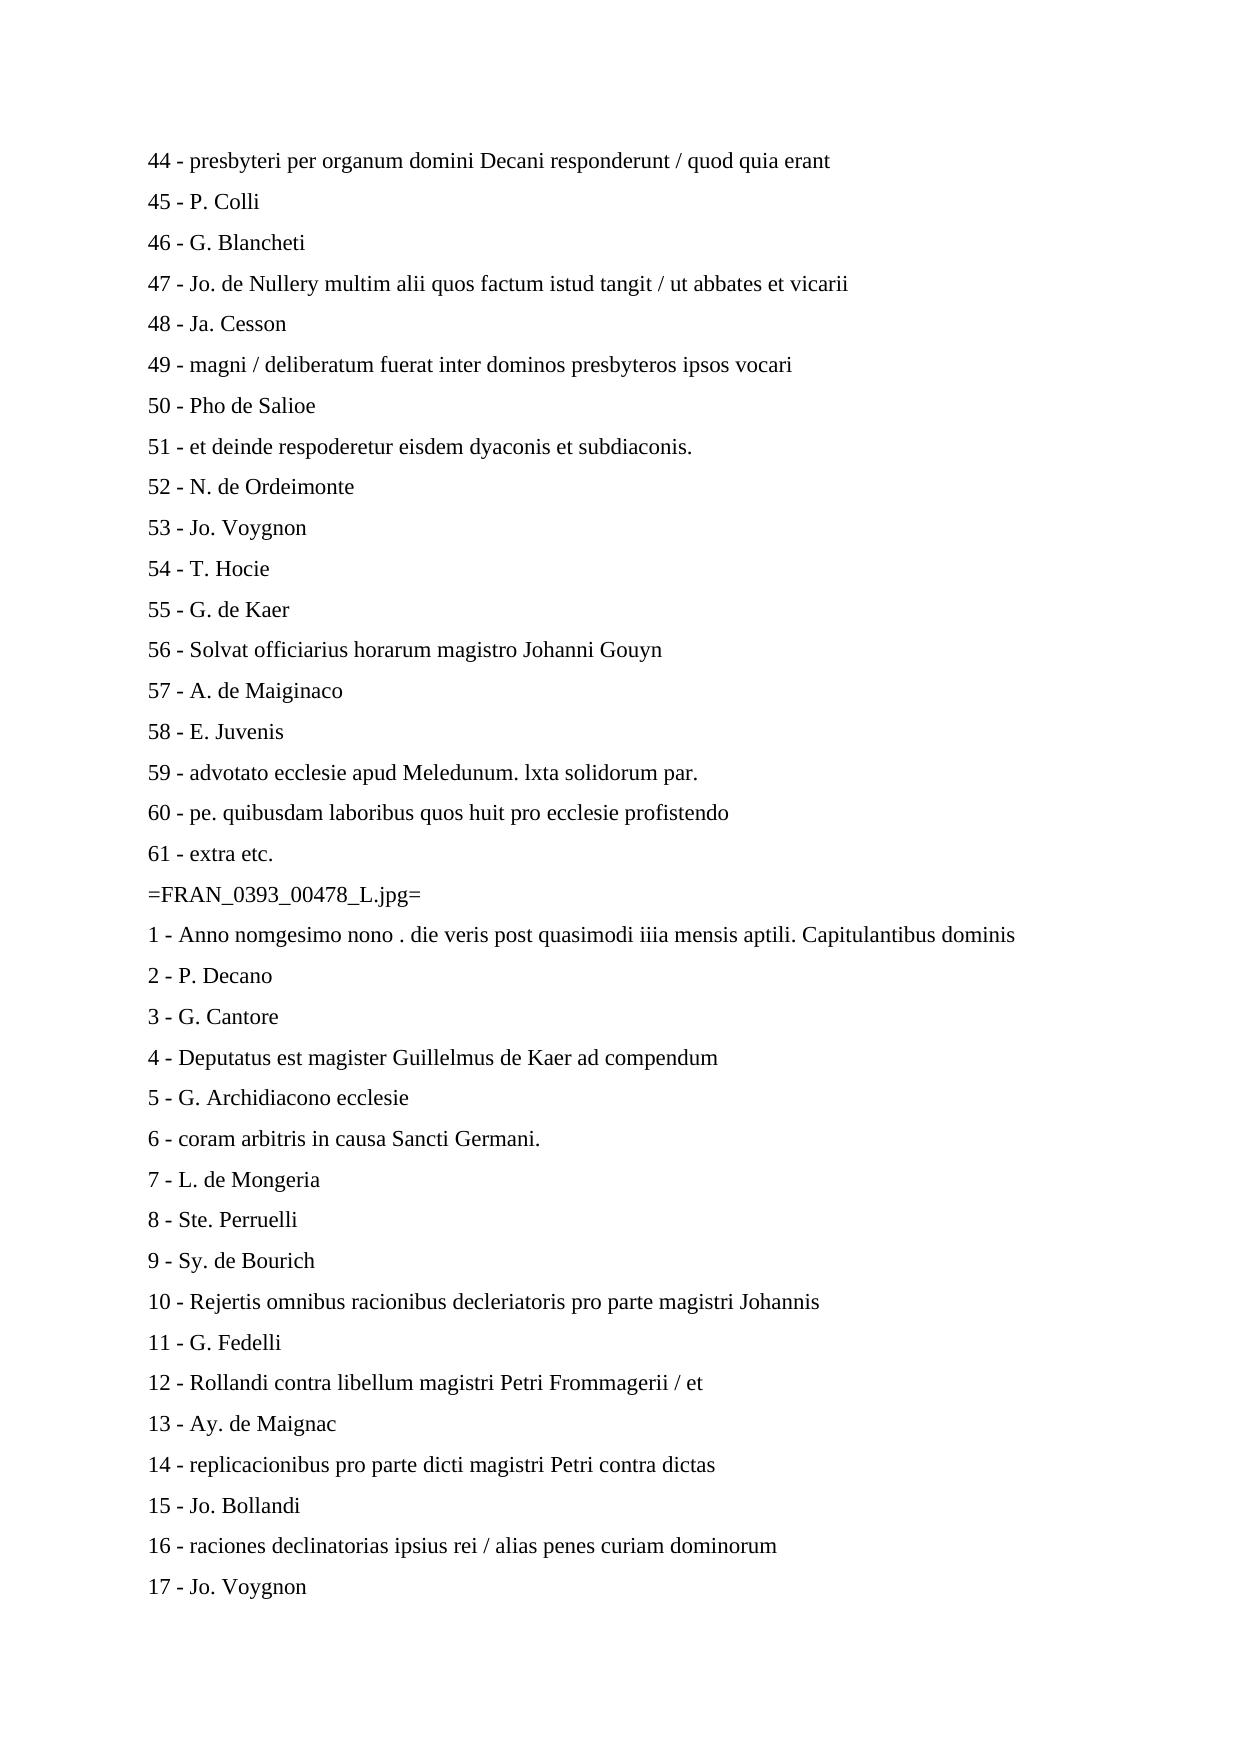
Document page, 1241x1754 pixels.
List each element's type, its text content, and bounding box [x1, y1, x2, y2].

text 10 - Rejertis omnibus racionibus decleriatoris pro parte magistri Johannis [148, 1288, 1093, 1314]
text =FRAN_0393_00478_L.jpg= [148, 881, 1093, 907]
text 8 - Ste. Perruelli [148, 1207, 1093, 1233]
text 47 - Jo. de Nullery multim alii quos factum istud tangit / ut abbates et vicarii [148, 270, 1093, 296]
text 51 - et deinde respoderetur eisdem dyaconis et subdiaconis. [148, 433, 1093, 459]
text 44 - presbyteri per organum domini Decani responderunt / quod quia erant [148, 148, 1093, 174]
text 13 - Ay. de Maignac [148, 1410, 1093, 1437]
text 7 - L. de Mongeria [148, 1166, 1093, 1192]
text 5 - G. Archidiacono ecclesie [148, 1084, 1093, 1111]
text 3 - G. Cantore [148, 1003, 1093, 1029]
text 46 - G. Blancheti [148, 229, 1093, 255]
text 52 - N. de Ordeimonte [148, 473, 1093, 500]
text 57 - A. de Maiginaco [148, 677, 1093, 703]
text 56 - Solvat officiarius horarum magistro Johanni Gouyn [148, 636, 1093, 663]
text 9 - Sy. de Bourich [148, 1247, 1093, 1274]
text 61 - extra etc. [148, 840, 1093, 866]
text 1 - Anno nomgesimo nono . die veris post quasimodi iiia mensis aptili. Capitulantibus dominis [148, 921, 1093, 948]
text 15 - Jo. Bollandi [148, 1492, 1093, 1518]
text 49 - magni / deliberatum fuerat inter dominos presbyteros ipsos vocari [148, 351, 1093, 378]
text 58 - E. Juvenis [148, 718, 1093, 744]
text 60 - pe. quibusdam laboribus quos huit pro ecclesie profistendo [148, 799, 1093, 826]
text 54 - T. Hocie [148, 555, 1093, 581]
text 12 - Rollandi contra libellum magistri Petri Frommagerii / et [148, 1369, 1093, 1396]
text 6 - coram arbitris in causa Sancti Germani. [148, 1125, 1093, 1151]
text 53 - Jo. Voygnon [148, 514, 1093, 541]
text 16 - raciones declinatorias ipsius rei / alias penes curiam dominorum [148, 1532, 1093, 1559]
text 2 - P. Decano [148, 962, 1093, 988]
text 48 - Ja. Cesson [148, 311, 1093, 337]
text 50 - Pho de Salioe [148, 392, 1093, 418]
text 4 - Deputatus est magister Guillelmus de Kaer ad compendum [148, 1044, 1093, 1070]
text 17 - Jo. Voygnon [148, 1573, 1093, 1599]
text 14 - replicacionibus pro parte dicti magistri Petri contra dictas [148, 1451, 1093, 1477]
text 45 - P. Colli [148, 188, 1093, 215]
text 55 - G. de Kaer [148, 596, 1093, 622]
text 59 - advotato ecclesie apud Meledunum. lxta solidorum par. [148, 758, 1093, 785]
text 11 - G. Fedelli [148, 1329, 1093, 1355]
